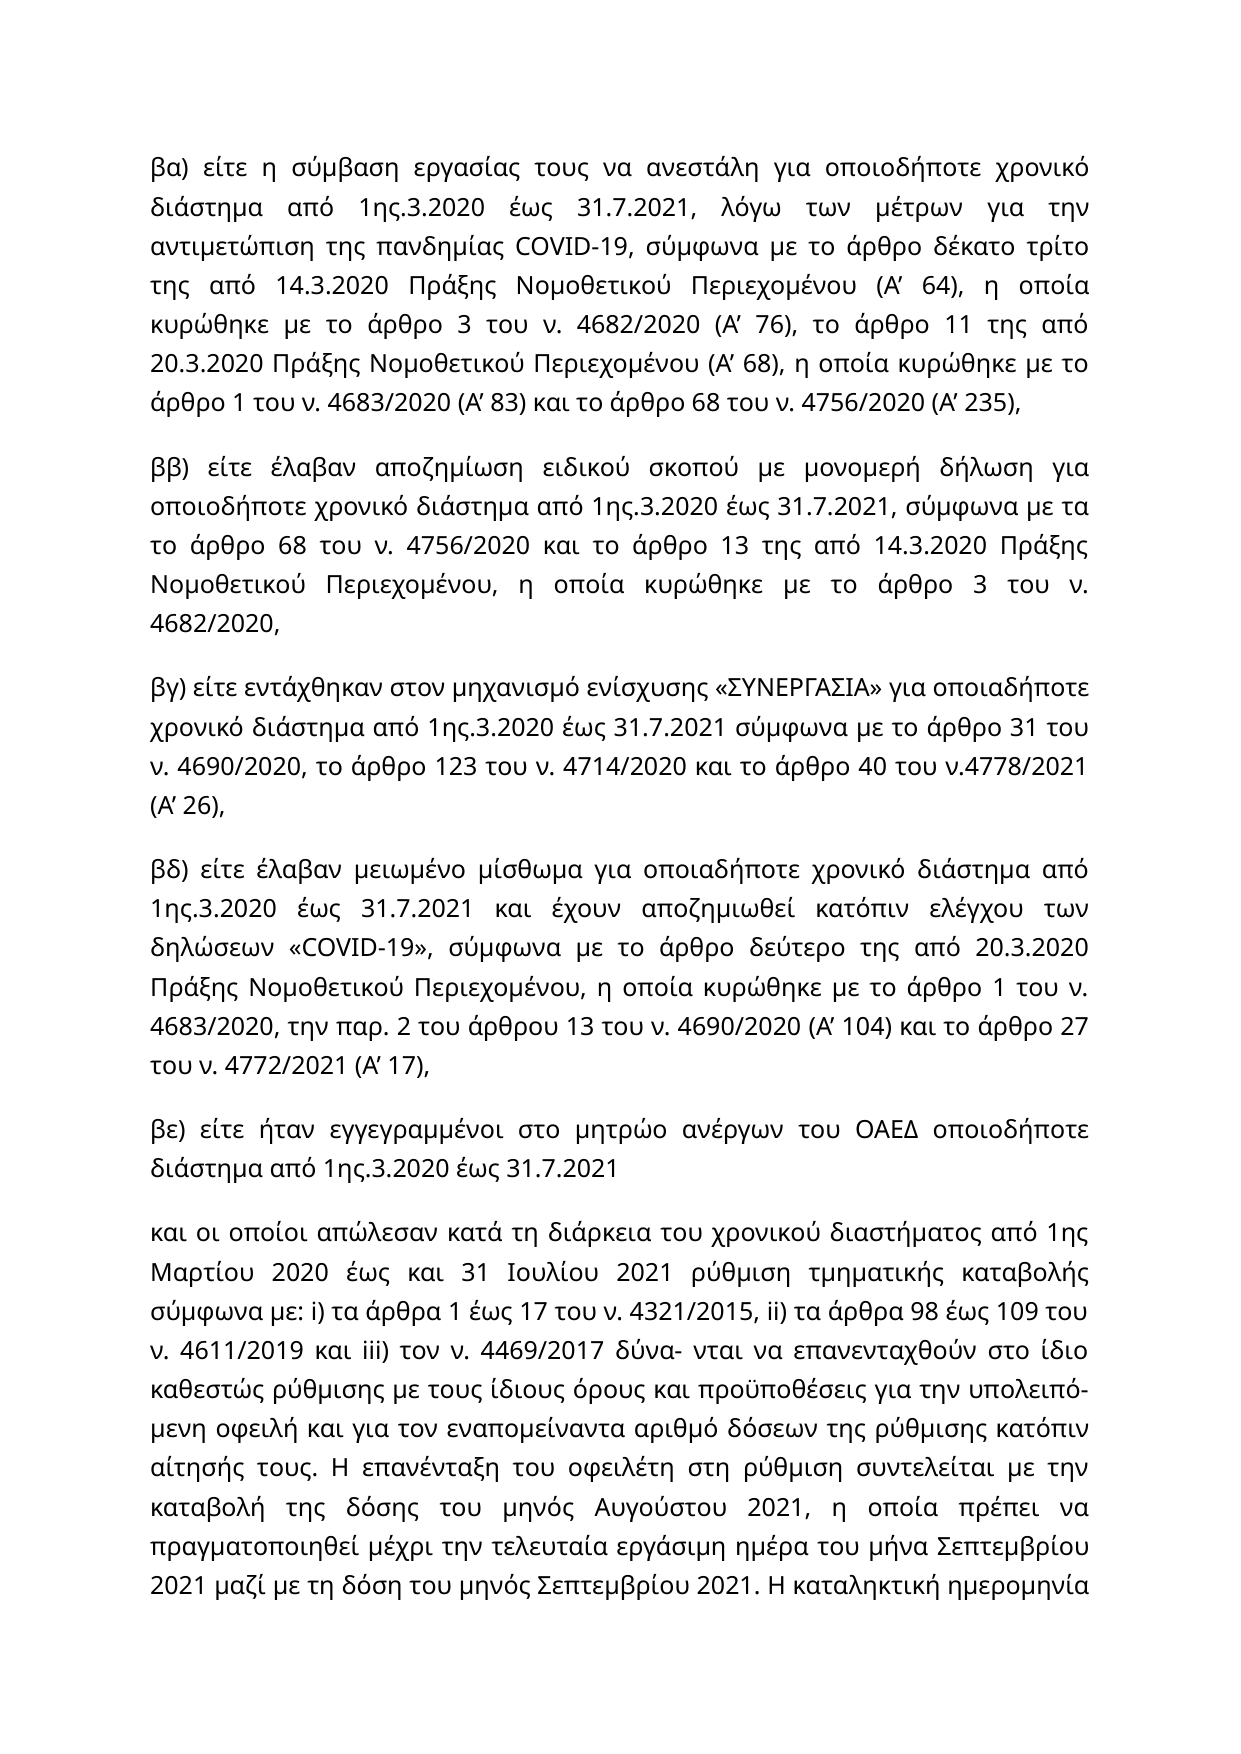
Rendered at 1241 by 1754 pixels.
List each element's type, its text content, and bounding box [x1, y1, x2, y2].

text βε) είτε ήταν εγγεγραμμένοι στο μητρώο ανέργων του ΟΑΕΔ οποιοδήποτε διάστημα από 1ης.3.2020 έως 31.7.2021 [150, 1112, 1090, 1185]
text βγ) είτε εντάχθηκαν στον μηχανισμό ενίσχυσης «ΣΥΝΕΡΓΑΣΙΑ» για οποιαδήποτε χρονικό διάστημα από 1ης.3.2020 έως 31.7.2021 σύμφωνα με το άρθρο 31 του ν. 4690/2020, το άρθρο 123 του ν. 4714/2020 και το άρθρο 40 του ν.4778/2021 (Α’ 26), [150, 670, 1090, 822]
text και οι οποίοι απώλεσαν κατά τη διάρκεια του χρονικού διαστήματος από 1ης Μαρτίου 2020 έως και 31 Ιουλίου 2021 ρύθμιση τμηματικής καταβολής σύμφωνα με: i) τα άρθρα 1 έως 17 του ν. 4321/2015, ii) τα άρθρα 98 έως 109 του ν. 4611/2019 και iii) τον ν. 4469/2017 δύνα- νται να επανενταχθούν στο ίδιο καθεστώς ρύθμισης με τους ίδιους όρους και προϋποθέσεις για την υπολειπό- μενη οφειλή και για τον εναπομείναντα αριθμό δόσεων της ρύθμισης κατόπιν αίτησής τους. Η επανένταξη του οφειλέτη στη ρύθμιση συντελείται με την καταβολή της δόσης του μηνός Αυγούστου 2021, η οποία πρέπει να πραγματοποιηθεί μέχρι την τελευταία εργάσιμη ημέρα του μήνα Σεπτεμβρίου 2021 μαζί με τη δόση του μηνός Σεπτεμβρίου 2021. Η καταληκτική ημερομηνία [150, 1215, 1090, 1602]
text ββ) είτε έλαβαν αποζημίωση ειδικού σκοπού με μονομερή δήλωση για οποιοδήποτε χρονικό διάστημα από 1ης.3.2020 έως 31.7.2021, σύμφωνα με τα το άρθρο 68 του ν. 4756/2020 και το άρθρο 13 της από 14.3.2020 Πράξης Νομοθετικού Περιεχομένου, η οποία κυρώθηκε με το άρθρο 3 του ν. 4682/2020, [150, 449, 1090, 640]
text βα) είτε η σύμβαση εργασίας τους να ανεστάλη για οποιοδήποτε χρονικό διάστημα από 1ης.3.2020 έως 31.7.2021, λόγω των μέτρων για την αντιμετώπιση της πανδημίας COVID-19, σύμφωνα με το άρθρο δέκατο τρίτο της από 14.3.2020 Πράξης Νομοθετικού Περιεχομένου (Α’ 64), η οποία κυρώθηκε με το άρθρο 3 του ν. 4682/2020 (Α’ 76), το άρθρο 11 της από 20.3.2020 Πράξης Νομοθετικού Περιεχομένου (Α’ 68), η οποία κυρώθηκε με το άρθρο 1 του ν. 4683/2020 (Α’ 83) και το άρθρο 68 του ν. 4756/2020 (Α’ 235), [150, 150, 1090, 419]
text βδ) είτε έλαβαν μειωμένο μίσθωμα για οποιαδήποτε χρονικό διάστημα από 1ης.3.2020 έως 31.7.2021 και έχουν αποζημιωθεί κατόπιν ελέγχου των δηλώσεων «COVID-19», σύμφωνα με το άρθρο δεύτερο της από 20.3.2020 Πράξης Νομοθετικού Περιεχομένου, η οποία κυρώθηκε με το άρθρο 1 του ν. 4683/2020, την παρ. 2 του άρθρου 13 του ν. 4690/2020 (Α’ 104) και το άρθρο 27 του ν. 4772/2021 (Α’ 17), [150, 852, 1090, 1082]
